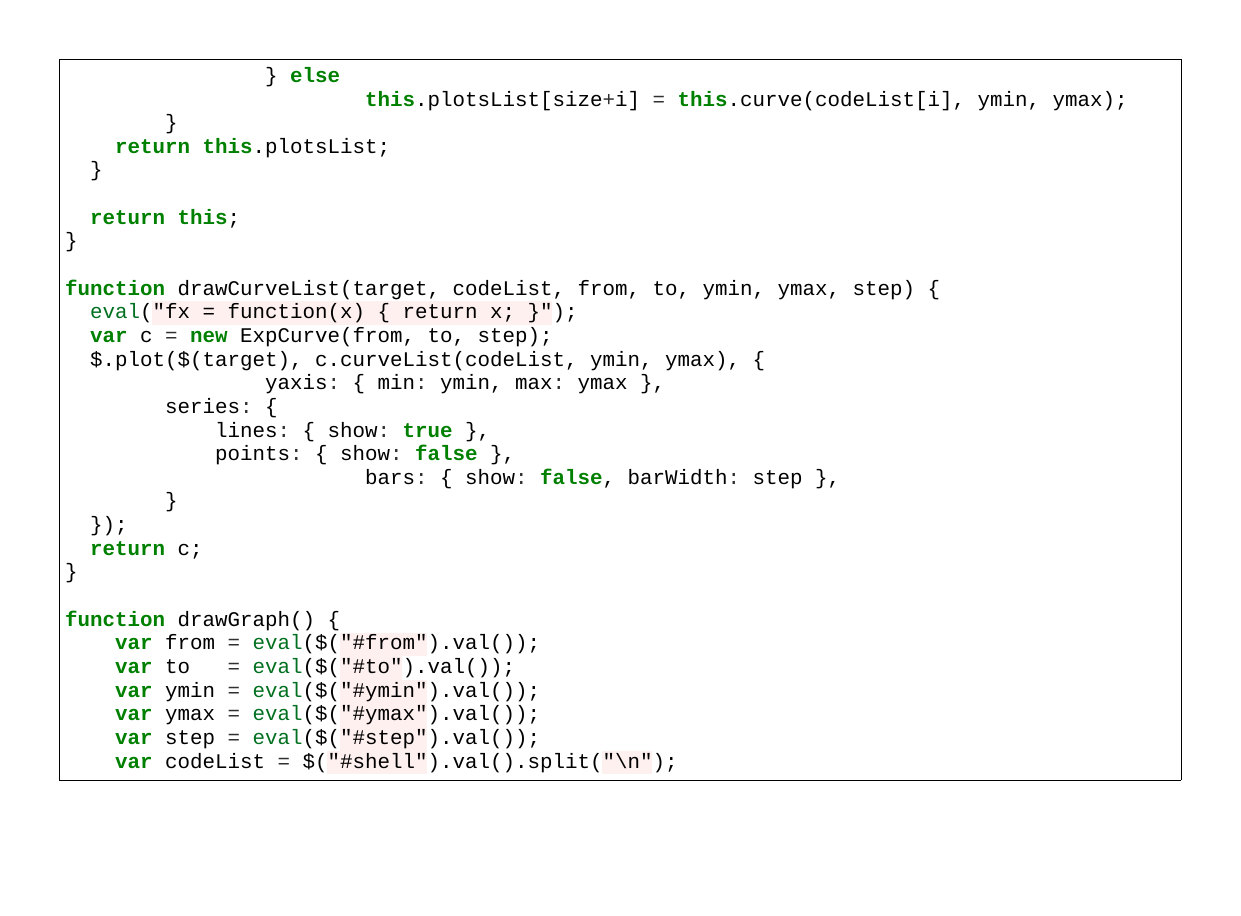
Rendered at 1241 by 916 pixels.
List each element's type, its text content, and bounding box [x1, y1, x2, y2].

table_header } else this.plotsList[size+i] = this.curve(codeList[i], ymin, ymax); } return this.plotsList; } return this; } function drawCurveList(target, codeList, from, to, ymin, ymax, step) { eval("fx = function(x) { return x; }"); var c = new ExpCurve(from, to, step); $.plot($(target), c.curveList(codeList, ymin, ymax), { yaxis: { min: ymin, max: ymax }, series: { lines: { show: true }, points: { show: false }, bars: { show: false, barWidth: step }, } }); return c; } function drawGraph() { var from = eval($("#from").val()); var to = eval($("#to").val()); var ymin = eval($("#ymin").val()); var ymax = eval($("#ymax").val()); var step = eval($("#step").val()); var codeList = $("#shell").val().split("\n"); [60, 60, 1181, 780]
